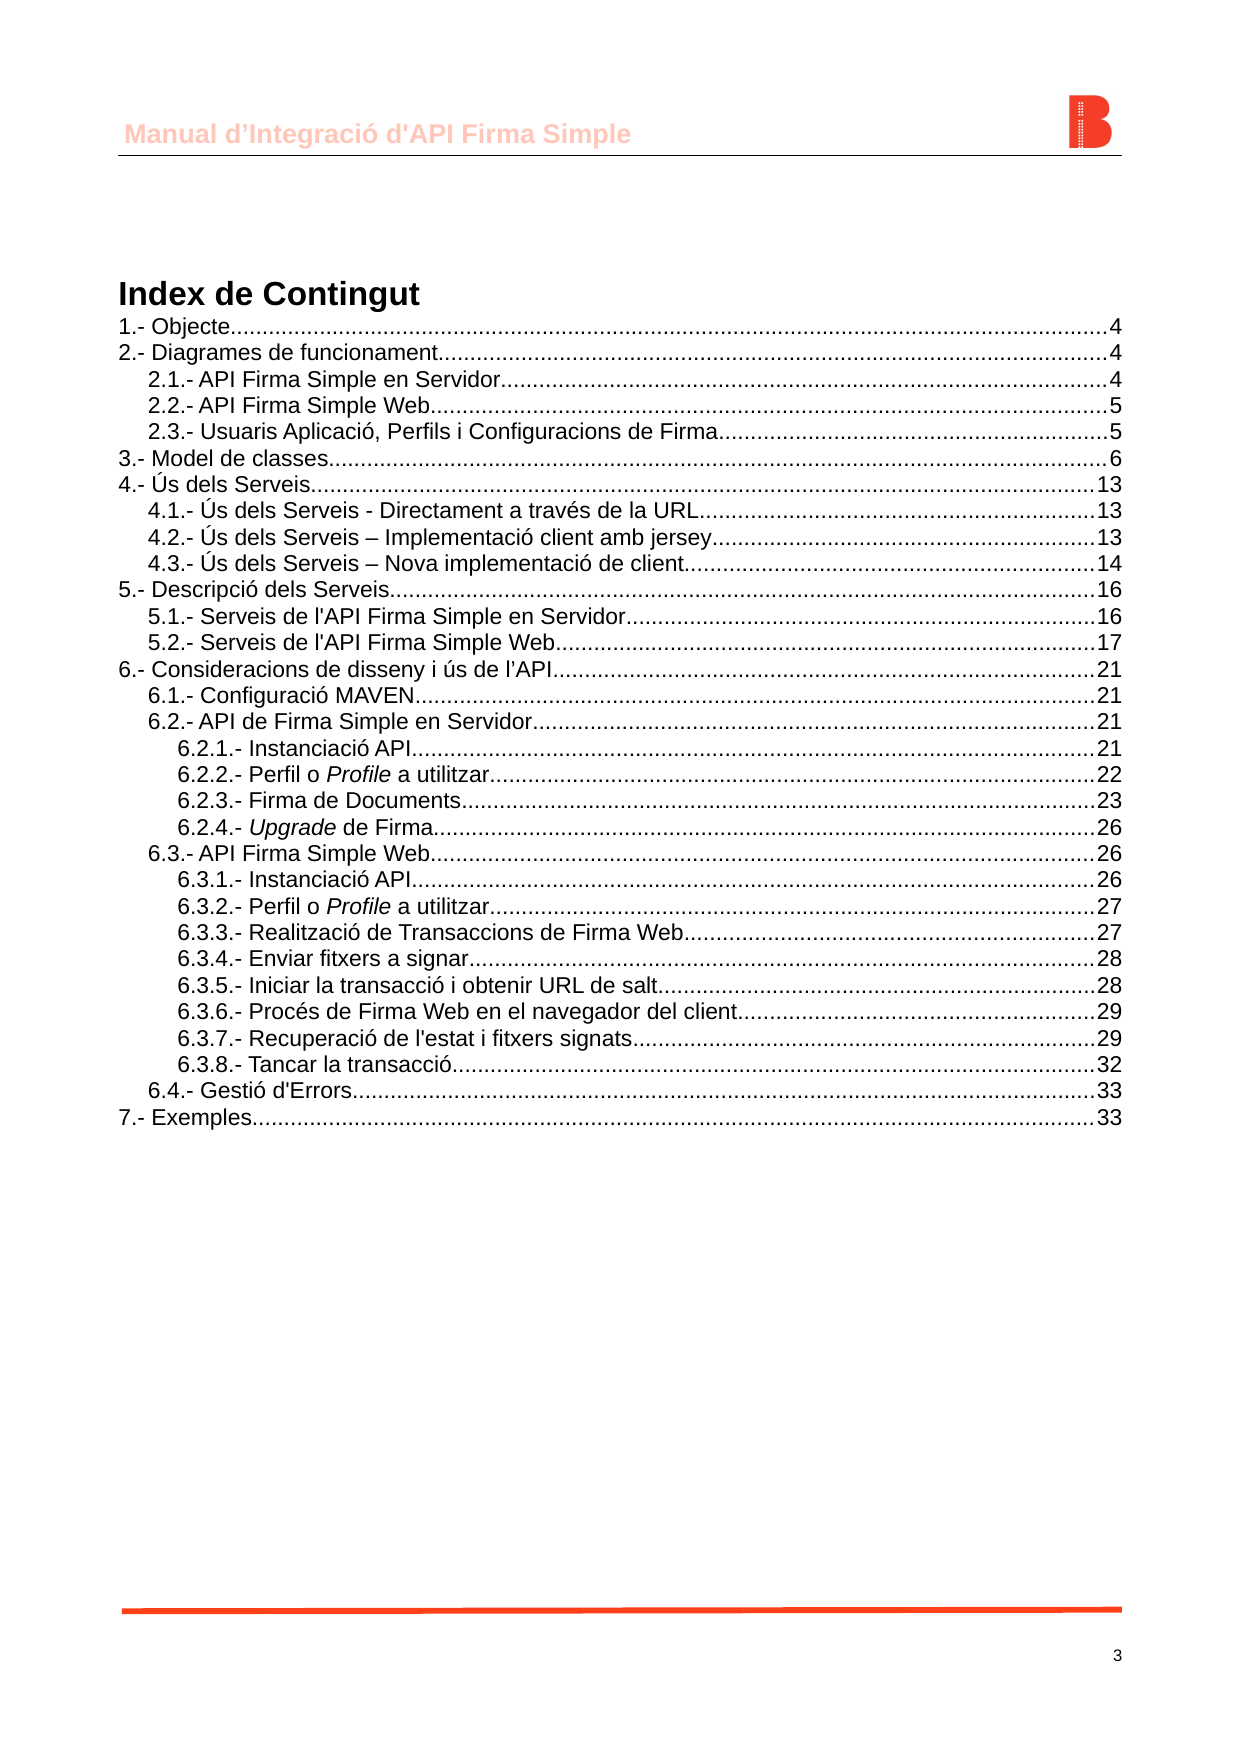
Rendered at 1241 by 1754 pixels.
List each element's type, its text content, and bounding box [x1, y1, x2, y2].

text 5.2.- Serveis de l'API Firma Simple Web 17 [148, 629, 1122, 656]
text 6.3.5.- Iniciar la transacció i obtenir URL de salt 28 [177, 972, 1122, 998]
text 5.1.- Serveis de l'API Firma Simple en Servidor 16 [148, 603, 1122, 629]
text 2.- Diagrames de funcionament 4 [118, 339, 1122, 366]
text 6.3.3.- Realització de Transaccions de Firma Web 27 [177, 919, 1122, 945]
text 6.3.1.- Instanciació API 26 [177, 866, 1122, 893]
text 6.2.1.- Instanciació API 21 [177, 734, 1122, 761]
text 6.2.4.- Upgrade de Firma 26 [177, 814, 1122, 840]
text 1.- Objecte 4 [118, 313, 1122, 339]
text 6.2.2.- Perfil o Profile a utilitzar 22 [177, 761, 1122, 787]
text 6.2.3.- Firma de Documents 23 [177, 787, 1122, 814]
text 6.3.6.- Procés de Firma Web en el navegador del client 29 [177, 998, 1122, 1024]
text 5.- Descripció dels Serveis 16 [118, 576, 1122, 603]
text 6.3.8.- Tancar la transacció 32 [177, 1051, 1122, 1077]
text 6.3.2.- Perfil o Profile a utilitzar 27 [177, 893, 1122, 919]
text 2.2.- API Firma Simple Web 5 [148, 392, 1122, 418]
text 3.- Model de classes 6 [118, 445, 1122, 471]
text 6.3.4.- Enviar fitxers a signar 28 [177, 945, 1122, 972]
text 4.3.- Ús dels Serveis – Nova implementació de client 14 [148, 550, 1122, 576]
text 6.- Consideracions de disseny i ús de l’API 21 [118, 656, 1122, 682]
text 6.1.- Configuració MAVEN 21 [148, 682, 1122, 708]
subtitle Index de Contingut [118, 274, 1122, 313]
text 7.- Exemples 33 [118, 1103, 1122, 1130]
picture [1063, 94, 1117, 150]
text 6.4.- Gestió d'Errors 33 [148, 1077, 1122, 1103]
text 6.2.- API de Firma Simple en Servidor 21 [148, 708, 1122, 734]
text 4.2.- Ús dels Serveis – Implementació client amb jersey 13 [148, 524, 1122, 550]
text 6.3.- API Firma Simple Web 26 [148, 840, 1122, 866]
text 4.- Ús dels Serveis 13 [118, 471, 1122, 497]
text 2.3.- Usuaris Aplicació, Perfils i Configuracions de Firma 5 [148, 418, 1122, 445]
text 2.1.- API Firma Simple en Servidor 4 [148, 366, 1122, 392]
text 6.3.7.- Recuperació de l'estat i fitxers signats 29 [177, 1024, 1122, 1051]
text 4.1.- Ús dels Serveis - Directament a través de la URL 13 [148, 497, 1122, 524]
